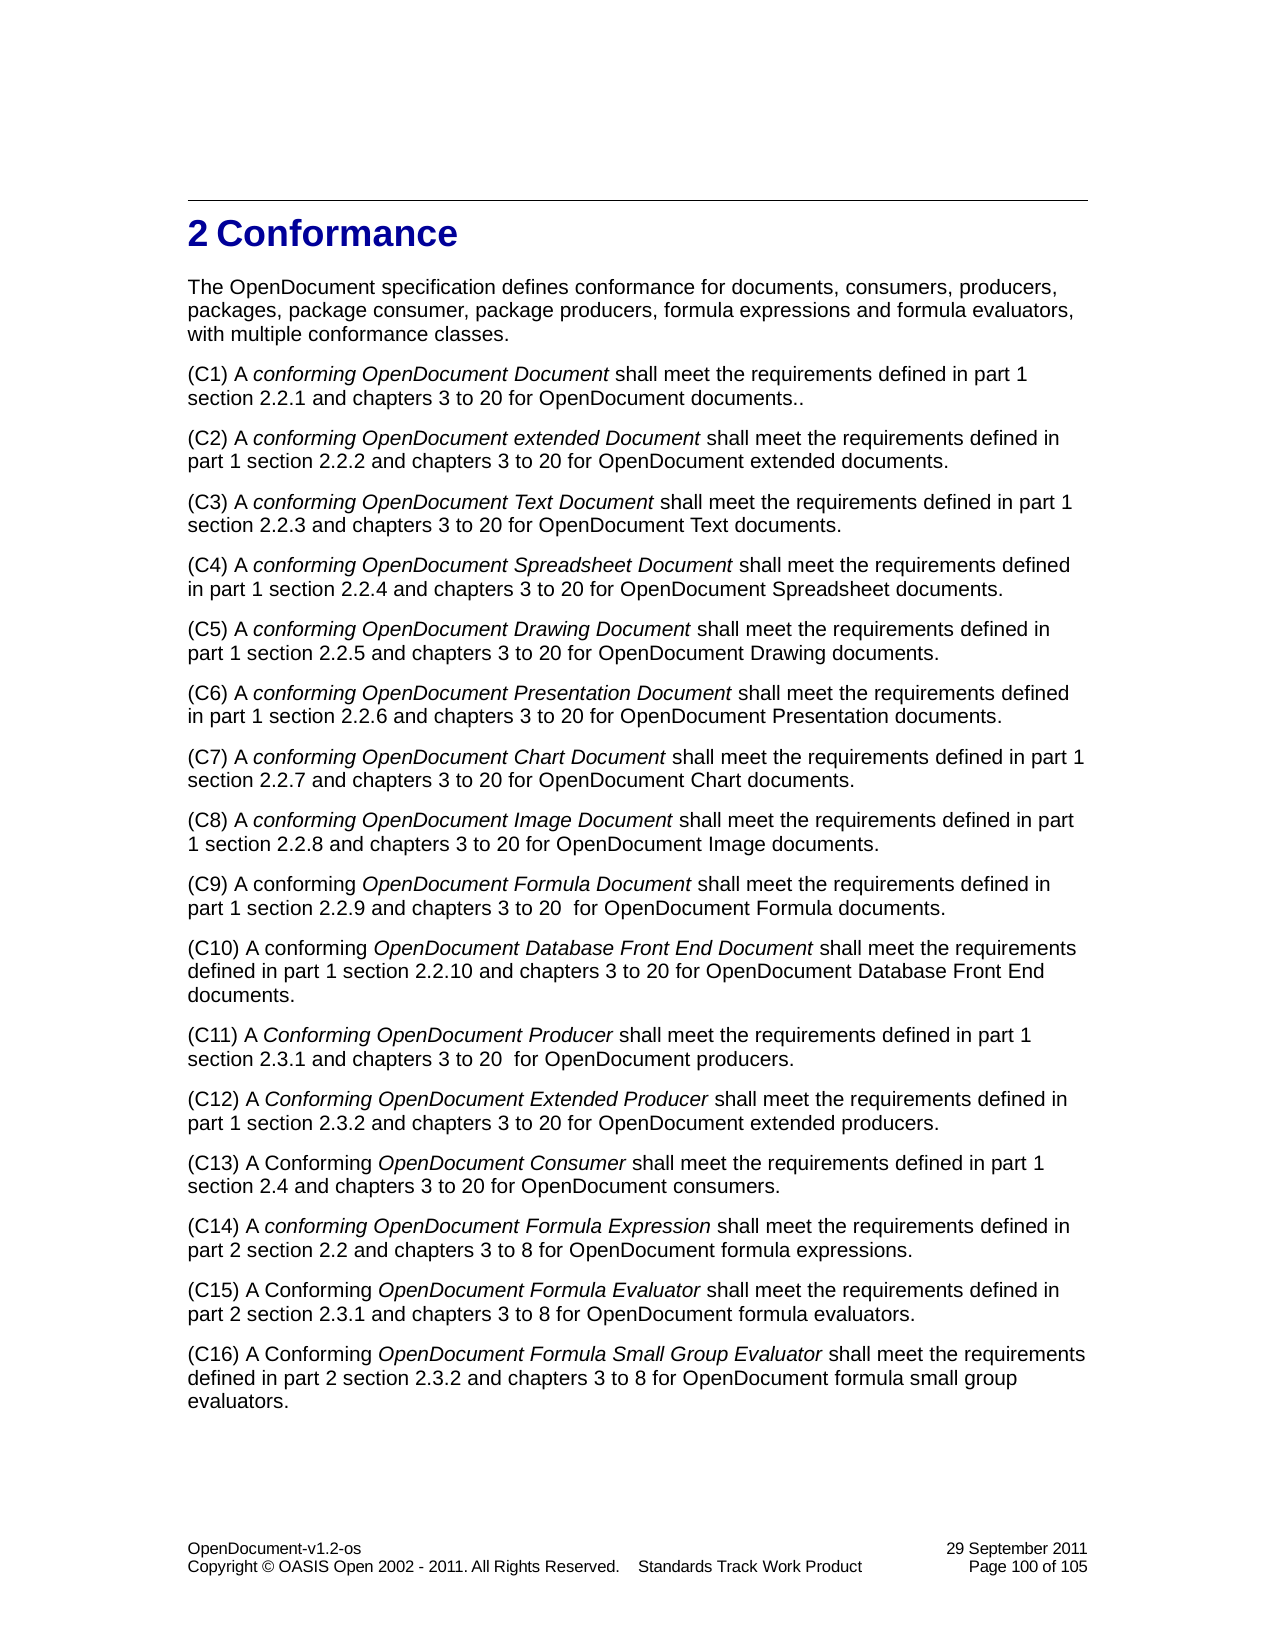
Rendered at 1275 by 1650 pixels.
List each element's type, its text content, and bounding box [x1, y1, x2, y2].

list A conforming OpenDocument Document shall meet the requirements defined in part 1 section 2.2.1 and chapters 3 to 20 for OpenDocument documents.. [187, 363, 1088, 410]
list A Conforming OpenDocument Formula Evaluator shall meet the requirements defined in part 2 section 2.3.1 and chapters 3 to 8 for OpenDocument formula evaluators. [187, 1279, 1088, 1326]
subtitle Conformance [187, 201, 1088, 254]
list A conforming OpenDocument Formula Expression shall meet the requirements defined in part 2 section 2.2 and chapters 3 to 8 for OpenDocument formula expressions. [187, 1215, 1088, 1262]
list A Conforming OpenDocument Producer shall meet the requirements defined in part 1 section 2.3.1 and chapters 3 to 20 for OpenDocument producers. [187, 1024, 1088, 1071]
list A conforming OpenDocument Chart Document shall meet the requirements defined in part 1 section 2.2.7 and chapters 3 to 20 for OpenDocument Chart documents. [187, 745, 1088, 792]
list A Conforming OpenDocument Formula Small Group Evaluator shall meet the requirements defined in part 2 section 2.3.2 and chapters 3 to 8 for OpenDocument formula small group evaluators. [187, 1342, 1088, 1413]
list A conforming OpenDocument Image Document shall meet the requirements defined in part 1 section 2.2.8 and chapters 3 to 20 for OpenDocument Image documents. [187, 809, 1088, 856]
list A conforming OpenDocument Drawing Document shall meet the requirements defined in part 1 section 2.2.5 and chapters 3 to 20 for OpenDocument Drawing documents. [187, 618, 1088, 665]
list A conforming OpenDocument Text Document shall meet the requirements defined in part 1 section 2.2.3 and chapters 3 to 20 for OpenDocument Text documents. [187, 490, 1088, 537]
list A conforming OpenDocument Database Front End Document shall meet the requirements defined in part 1 section 2.2.10 and chapters 3 to 20 for OpenDocument Database Front End documents. [187, 936, 1088, 1007]
list A conforming OpenDocument Presentation Document shall meet the requirements defined in part 1 section 2.2.6 and chapters 3 to 20 for OpenDocument Presentation documents. [187, 681, 1088, 728]
list A conforming OpenDocument Spreadsheet Document shall meet the requirements defined in part 1 section 2.2.4 and chapters 3 to 20 for OpenDocument Spreadsheet documents. [187, 554, 1088, 601]
list A conforming OpenDocument extended Document shall meet the requirements defined in part 1 section 2.2.2 and chapters 3 to 20 for OpenDocument extended documents. [187, 426, 1088, 473]
list A Conforming OpenDocument Consumer shall meet the requirements defined in part 1 section 2.4 and chapters 3 to 20 for OpenDocument consumers. [187, 1151, 1088, 1198]
list A conforming OpenDocument Formula Document shall meet the requirements defined in part 1 section 2.2.9 and chapters 3 to 20 for OpenDocument Formula documents. [187, 873, 1088, 920]
list A Conforming OpenDocument Extended Producer shall meet the requirements defined in part 1 section 2.3.2 and chapters 3 to 20 for OpenDocument extended producers. [187, 1087, 1088, 1134]
text The OpenDocument specification defines conformance for documents, consumers, producers, packages, package consumer, package producers, formula expressions and formula evaluators, with multiple conformance classes. [187, 275, 1088, 346]
